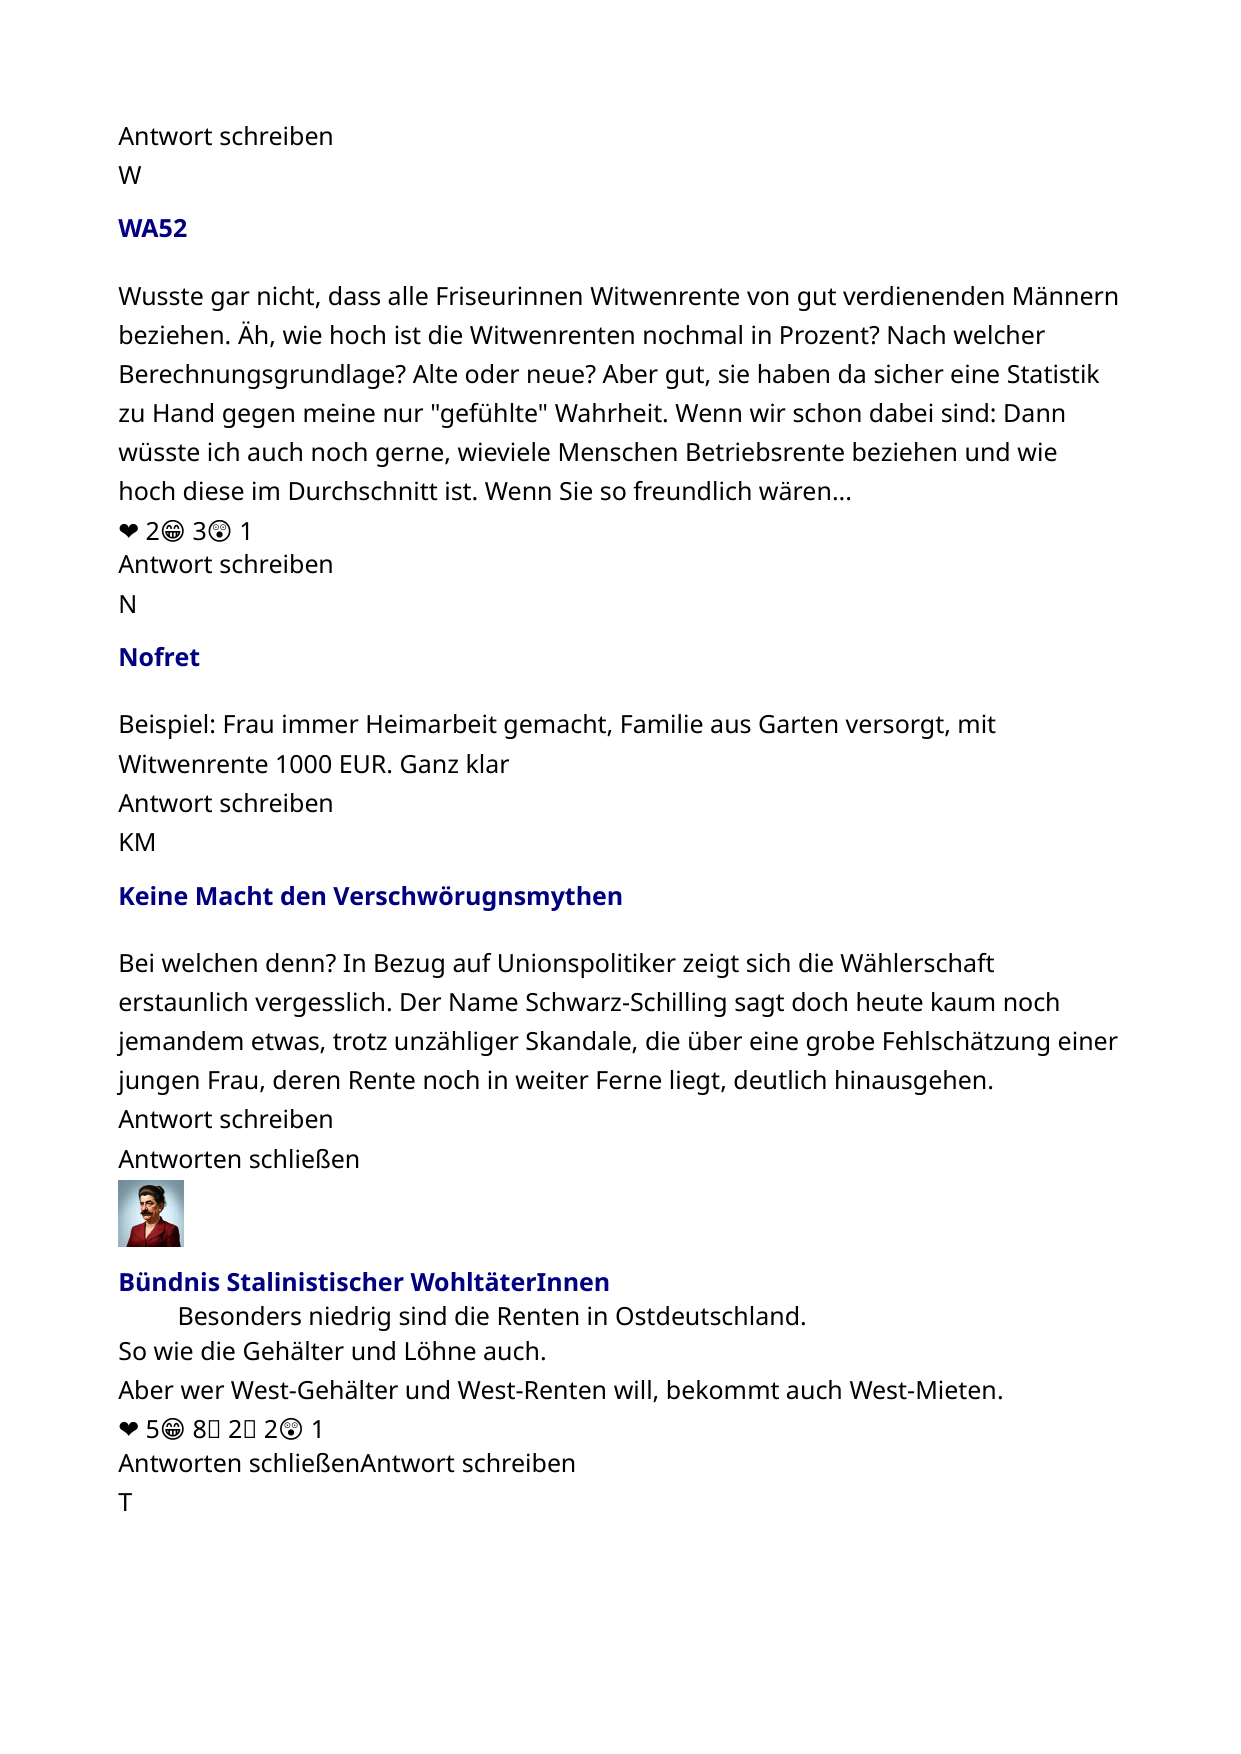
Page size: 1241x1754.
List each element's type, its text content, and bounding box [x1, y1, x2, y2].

text Antwort schreiben [118, 118, 1122, 152]
text Besonders niedrig sind die Renten in Ostdeutschland. [177, 1299, 1063, 1333]
text W [118, 157, 1122, 191]
text Aber wer West-Gehälter und West-Renten will, bekommt auch West-Mieten. [118, 1372, 1122, 1406]
picture [118, 1180, 184, 1247]
text Antwort schreiben [118, 1102, 1122, 1136]
text ❤️ 2😁 3😲 1 [118, 513, 1122, 547]
text So wie die Gehälter und Löhne auch. [118, 1333, 1122, 1367]
text Bei welchen denn? In Bezug auf Unionspolitiker zeigt sich die Wählerschaft erstaunlich vergesslich. Der Name Schwarz-Schilling sagt doch heute kaum noch jemandem etwas, trotz unzähliger Skandale, die über eine grobe Fehlschätzung einer jungen Frau, deren Rente noch in weiter Ferne liegt, deutlich hinausgehen. [118, 946, 1122, 1097]
subtitle Bündnis Stalinistischer WohltäterInnen [118, 1265, 1122, 1299]
text T [118, 1485, 1122, 1519]
text ❤️ 5😁 8🙁 2🤨 2😲 1 [118, 1411, 1122, 1446]
text N [118, 586, 1122, 620]
subtitle Nofret [118, 640, 1122, 674]
text Antwort schreiben [118, 547, 1122, 581]
text Wusste gar nicht, dass alle Friseurinnen Witwenrente von gut verdienenden Männern beziehen. Äh, wie hoch ist die Witwenrenten nochmal in Prozent? Nach welcher Berechnungsgrundlage? Alte oder neue? Aber gut, sie haben da sicher eine Statistik zu Hand gegen meine nur "gefühlte" Wahrheit. Wenn wir schon dabei sind: Dann wüsste ich auch noch gerne, wieviele Menschen Betriebsrente beziehen und wie hoch diese im Durchschnitt ist. Wenn Sie so freundlich wären... [118, 278, 1122, 508]
text Beispiel: Frau immer Heimarbeit gemacht, Familie aus Garten versorgt, mit Witwenrente 1000 EUR. Ganz klar [118, 707, 1122, 780]
text KM [118, 825, 1122, 859]
text Antworten schließenAntwort schreiben [118, 1446, 1122, 1479]
text Antwort schreiben [118, 786, 1122, 819]
subtitle Keine Macht den Verschwörugnsmythen [118, 878, 1122, 912]
subtitle WA52 [118, 211, 1122, 245]
text Antworten schließen [118, 1141, 1122, 1175]
